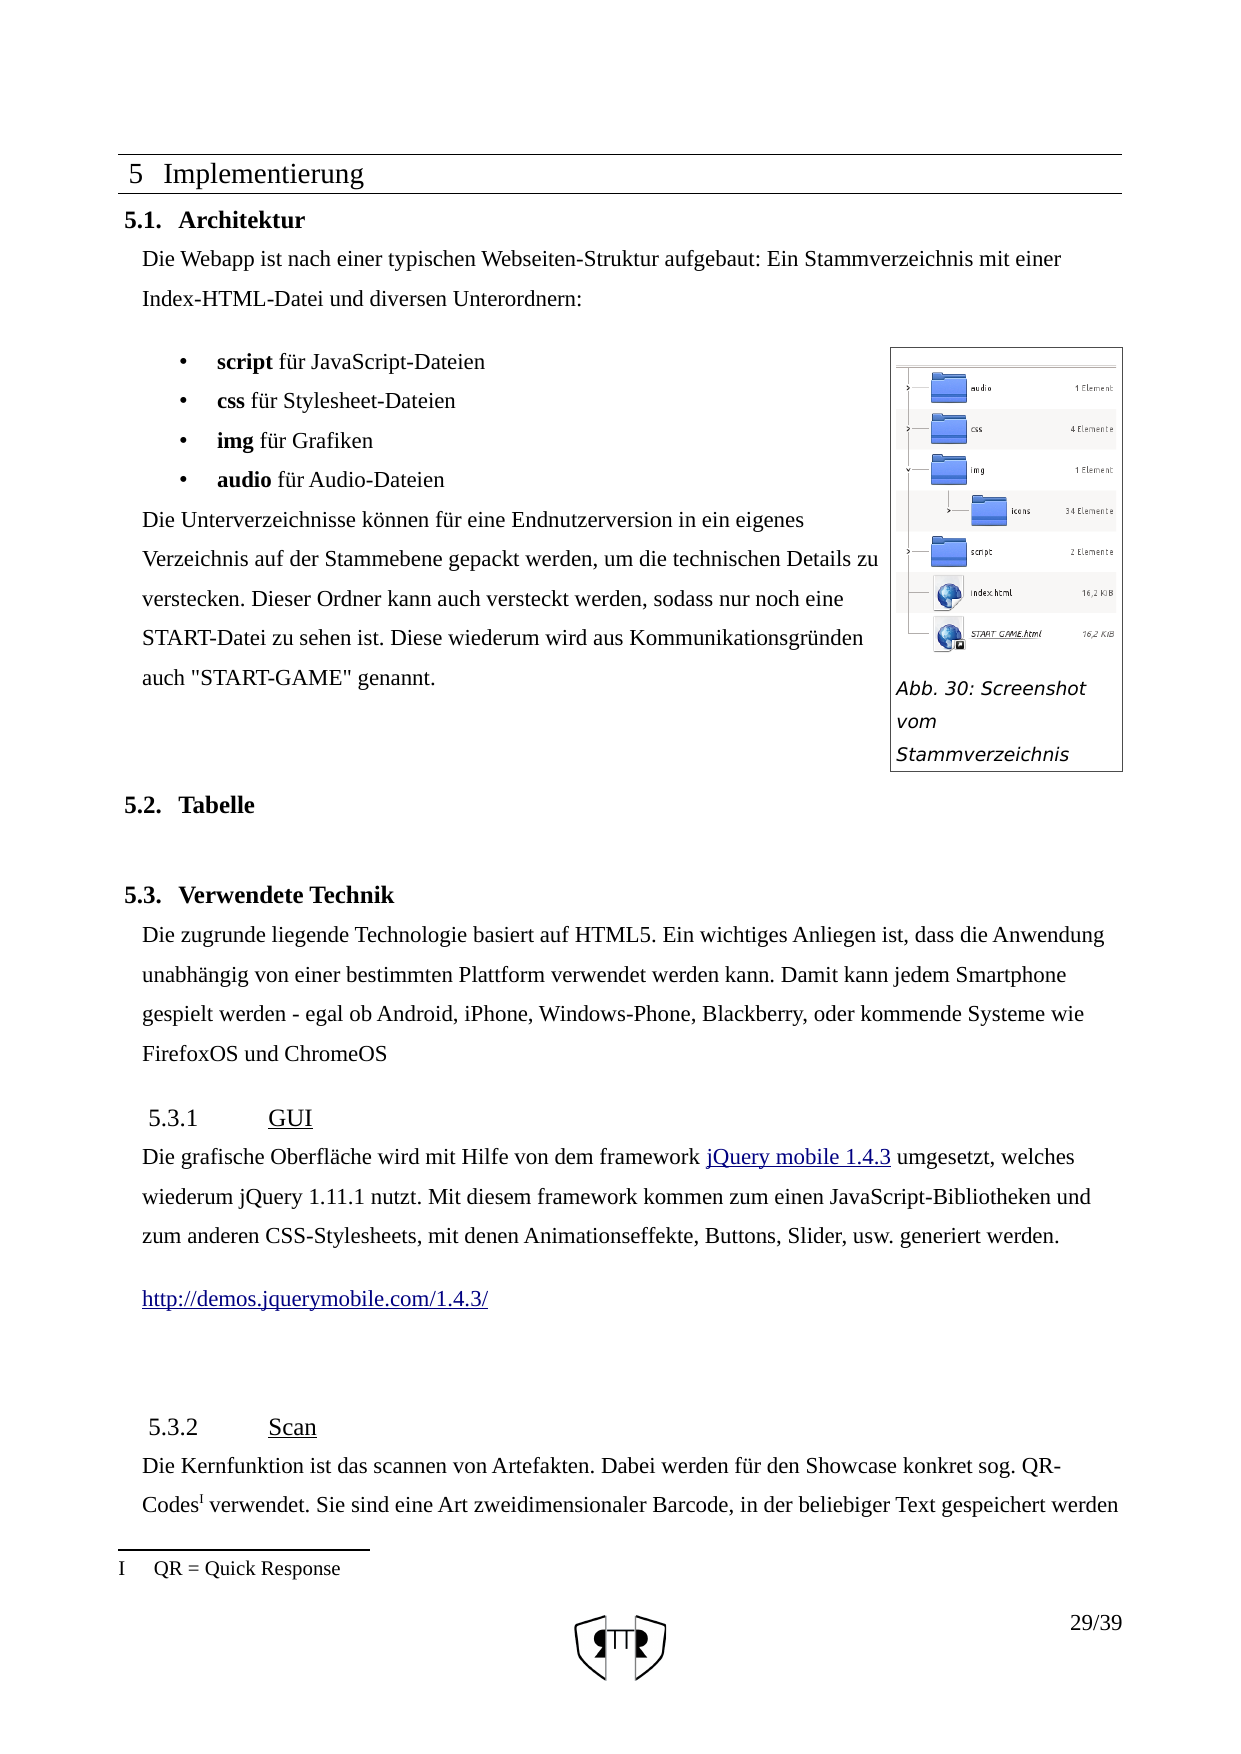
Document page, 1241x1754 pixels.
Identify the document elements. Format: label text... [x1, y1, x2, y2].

text Die Kernfunktion ist das scannen von Artefakten. Dabei werden für den Showcase konkret sog. QR-Codes verwendet. Sie sind eine Art zweidimensionaler Barcode, in der beliebiger Text gespeichert werden [142, 1452, 1122, 1518]
text Die zugrunde liegende Technologie basiert auf HTML5. Ein wichtiges Anliegen ist, dass die Anwendung unabhängig von einer bestimmten Plattform verwendet werden kann. Damit kann jedem Smartphone gespielt werden - egal ob Android, iPhone, Windows-Phone, Blackberry, oder kommende Systeme wie FirefoxOS und ChromeOS [142, 921, 1122, 1066]
list audio für Audio-Dateien [179, 466, 890, 493]
text Die Webapp ist nach einer typischen Webseiten-Struktur aufgebaut: Ein Stammverzeichnis mit einer Index-HTML-Datei und diversen Unterordnern: [142, 245, 1122, 311]
picture [574, 1615, 667, 1681]
list [891, 348, 1122, 771]
list script für JavaScript-Dateien [179, 348, 890, 374]
text Die Unterverzeichnisse können für eine Endnutzerversion in ein eigenes Verzeichnis auf der Stammebene gepackt werden, um die technischen Details zu verstecken. Dieser Ordner kann auch versteckt werden, sodass nur noch eine START-Datei zu sehen ist. Diese wiederum wird aus Kommunikationsgründen auch "START-GAME" genannt. [142, 506, 890, 690]
subtitle Architektur [124, 205, 1122, 234]
subtitle Verwendete Technik [124, 881, 1122, 909]
text http://demos.jquerymobile.com/1.4.3/ [142, 1285, 1122, 1312]
text QR = Quick Response [118, 1556, 1122, 1580]
list css für Stylesheet-Dateien [179, 387, 890, 414]
text Die grafische Oberfläche wird mit Hilfe von dem framework jQuery mobile 1.4.3 umgesetzt, welches wiederum jQuery 1.11.1 nutzt. Mit diesem framework kommen zum einen JavaScript-Bibliotheken und zum anderen CSS-Stylesheets, mit denen Animationseffekte, Buttons, Slider, usw. generiert werden. [142, 1143, 1122, 1248]
list Abb. 30: Screenshot vom Stammverzeichnis [896, 668, 1116, 766]
subtitle Implementierung [118, 155, 1122, 193]
subtitle Scan [142, 1412, 1122, 1440]
subtitle GUI [142, 1103, 1122, 1131]
picture [896, 365, 1117, 668]
subtitle Tabelle [124, 790, 1122, 819]
list img für Grafiken [179, 427, 890, 453]
